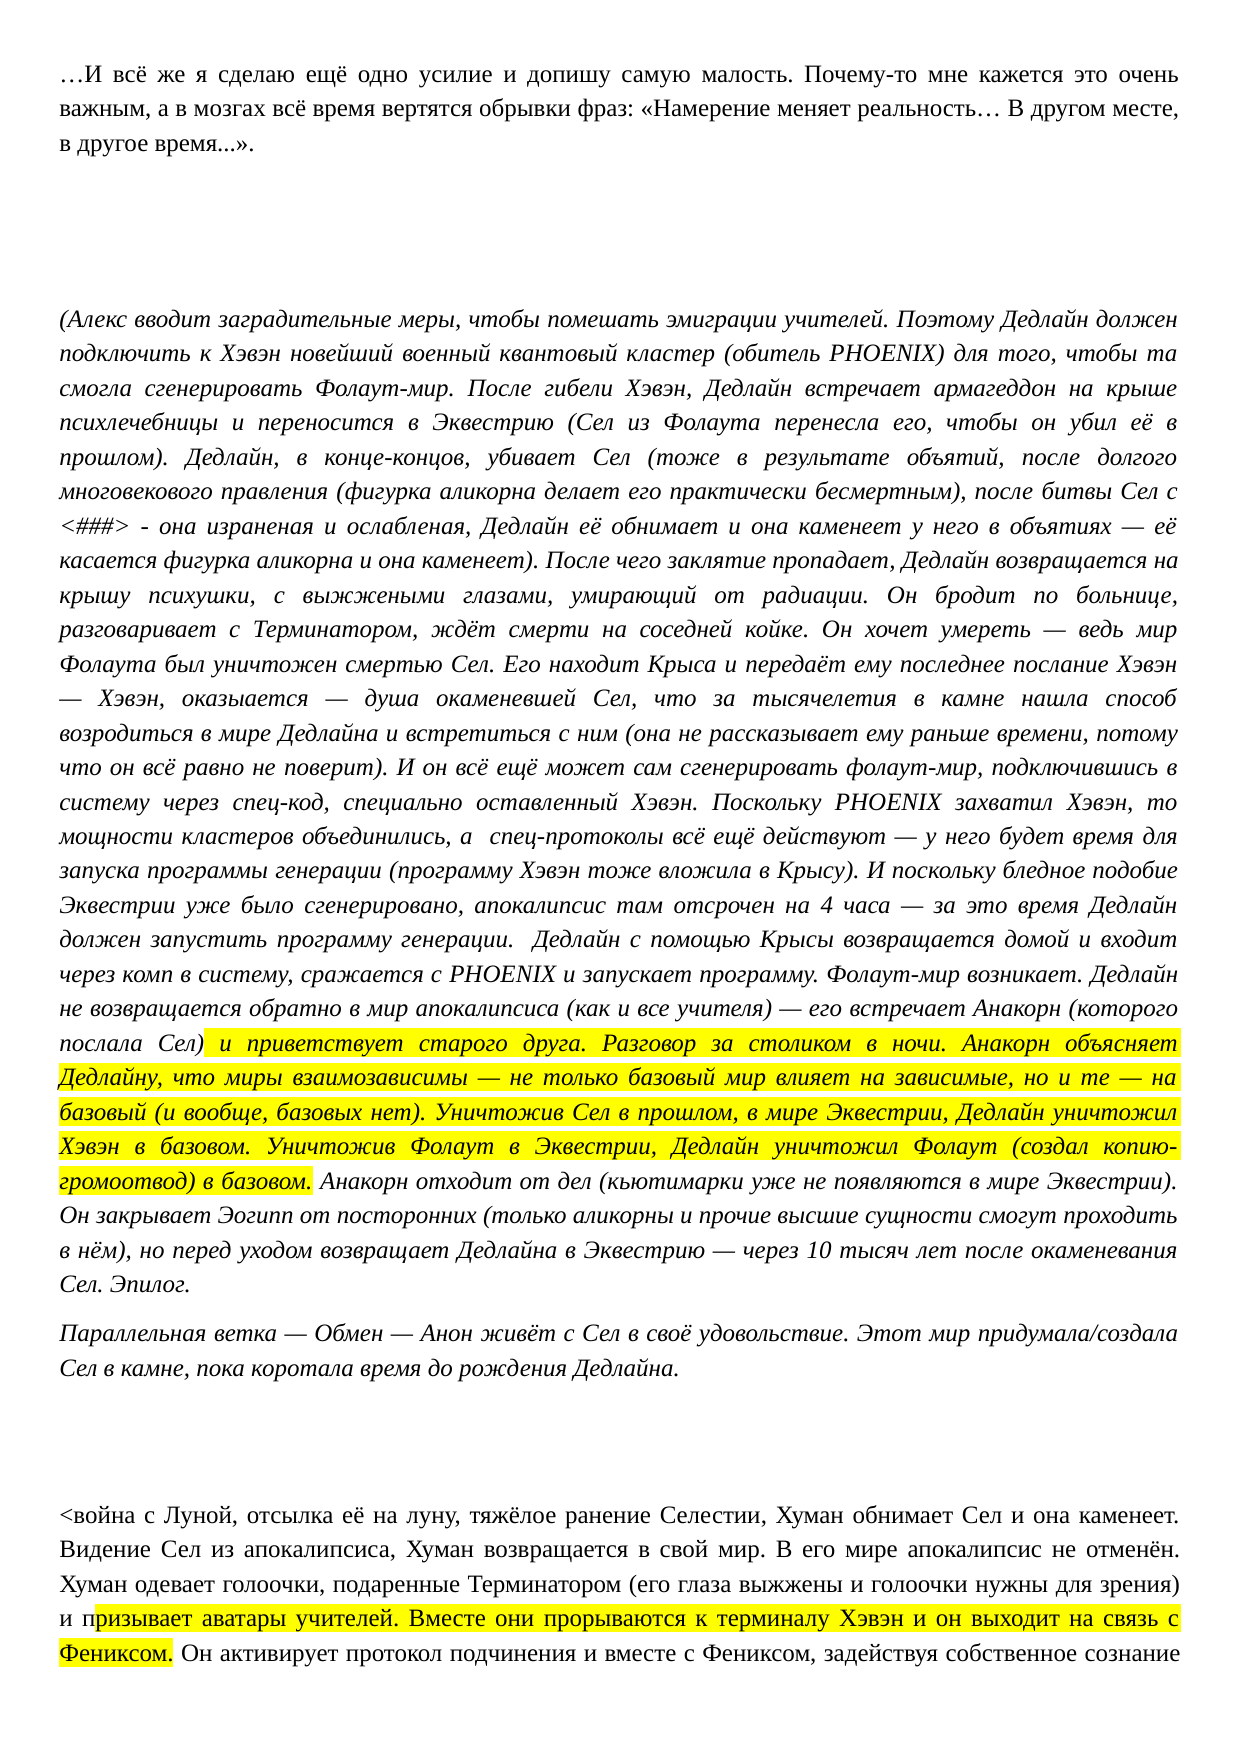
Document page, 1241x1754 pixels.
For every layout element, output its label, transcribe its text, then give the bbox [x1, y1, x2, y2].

text …И всё же я сделаю ещё одно усилие и допишу самую малость. Почему-то мне кажется это очень важным, а в мозгах всё время вертятся обрывки фраз: «Намерение меняет реальность… В другом месте, в другое время...». [59, 59, 1181, 157]
text (Алекс вводит заградительные меры, чтобы помешать эмиграции учителей. Поэтому Дедлайн должен подключить к Хэвэн новейший военный квантовый кластер (обитель PHOENIX) для того, чтобы та смогла сгенерировать Фолаут-мир. После гибели Хэвэн, Дедлайн встречает армагеддон на крыше психлечебницы и переносится в Эквестрию (Сел из Фолаута перенесла его, чтобы он убил её в прошлом). Дедлайн, в конце-концов, убивает Сел (тоже в результате объятий, после долгого многовекового правления (фигурка аликорна делает его практически бесмертным), после битвы Сел с <###> - она израненая и ослабленая, Дедлайн её обнимает и она каменеет у него в объятиях — её касается фигурка аликорна и она каменеет). После чего заклятие пропадает, Дедлайн возвращается на крышу психушки, с выжжеными глазами, умирающий от радиации. Он бродит по больнице, разговаривает с Терминатором, ждёт смерти на соседней койке. Он хочет умереть — ведь мир Фолаута был уничтожен смертью Сел. Его находит Крыса и передаёт ему последнее послание Хэвэн — Хэвэн, оказыается — душа окаменевшей Сел, что за тысячелетия в камне нашла способ возродиться в мире Дедлайна и встретиться с ним (она не рассказывает ему раньше времени, потому что он всё равно не поверит). И он всё ещё может сам сгенерировать фолаут-мир, подключившись в систему через спец-код, специально оставленный Хэвэн. Поскольку PHOENIX захватил Хэвэн, то мощности кластеров объединились, а спец-протоколы всё ещё действуют — у него будет время для запуска программы генерации (программу Хэвэн тоже вложила в Крысу). И поскольку бледное подобие Эквестрии уже было сгенерировано, апокалипсис там отсрочен на 4 часа — за это время Дедлайн должен запустить программу генерации. Дедлайн с помощью Крысы возвращается домой и входит через комп в систему, сражается с PHOENIX и запускает программу. Фолаут-мир возникает. Дедлайн не возвращается обратно в мир апокалипсиса (как и все учителя) — его встречает Анакорн (которого послала Сел) и приветствует старого друга. Разговор за столиком в ночи. Анакорн объясняет Дедлайну, что миры взаимозависимы — не только базовый мир влияет на зависимые, но и те — на базовый (и вообще, базовых нет). Уничтожив Сел в прошлом, в мире Эквестрии, Дедлайн уничтожил Хэвэн в базовом. Уничтожив Фолаут в Эквестрии, Дедлайн уничтожил Фолаут (создал копию-громоотвод) в базовом. Анакорн отходит от дел (кьютимарки уже не появляются в мире Эквестрии). Он закрывает Эогипп от посторонних (только аликорны и прочие высшие сущности смогут проходить в нём), но перед уходом возвращает Дедлайна в Эквестрию — через 10 тысяч лет после окаменевания Сел. Эпилог. [59, 304, 1181, 1298]
text Параллельная ветка — Обмен — Анон живёт с Сел в своё удовольствие. Этот мир придумала/создала Сел в камне, пока коротала время до рождения Дедлайна. [59, 1318, 1181, 1382]
text <война с Луной, отсылка её на луну, тяжёлое ранение Селестии, Хуман обнимает Сел и она каменеет. Видение Сел из апокалипсиса, Хуман возвращается в свой мир. В его мире апокалипсис не отменён. Хуман одевает голоочки, подаренные Терминатором (его глаза выжжены и голоочки нужны для зрения) и призывает аватары учителей. Вместе они прорываются к терминалу Хэвэн и он выходит на связь с Фениксом. Он активирует протокол подчинения и вместе с Фениксом, задействуя собственное сознание [59, 1500, 1181, 1667]
